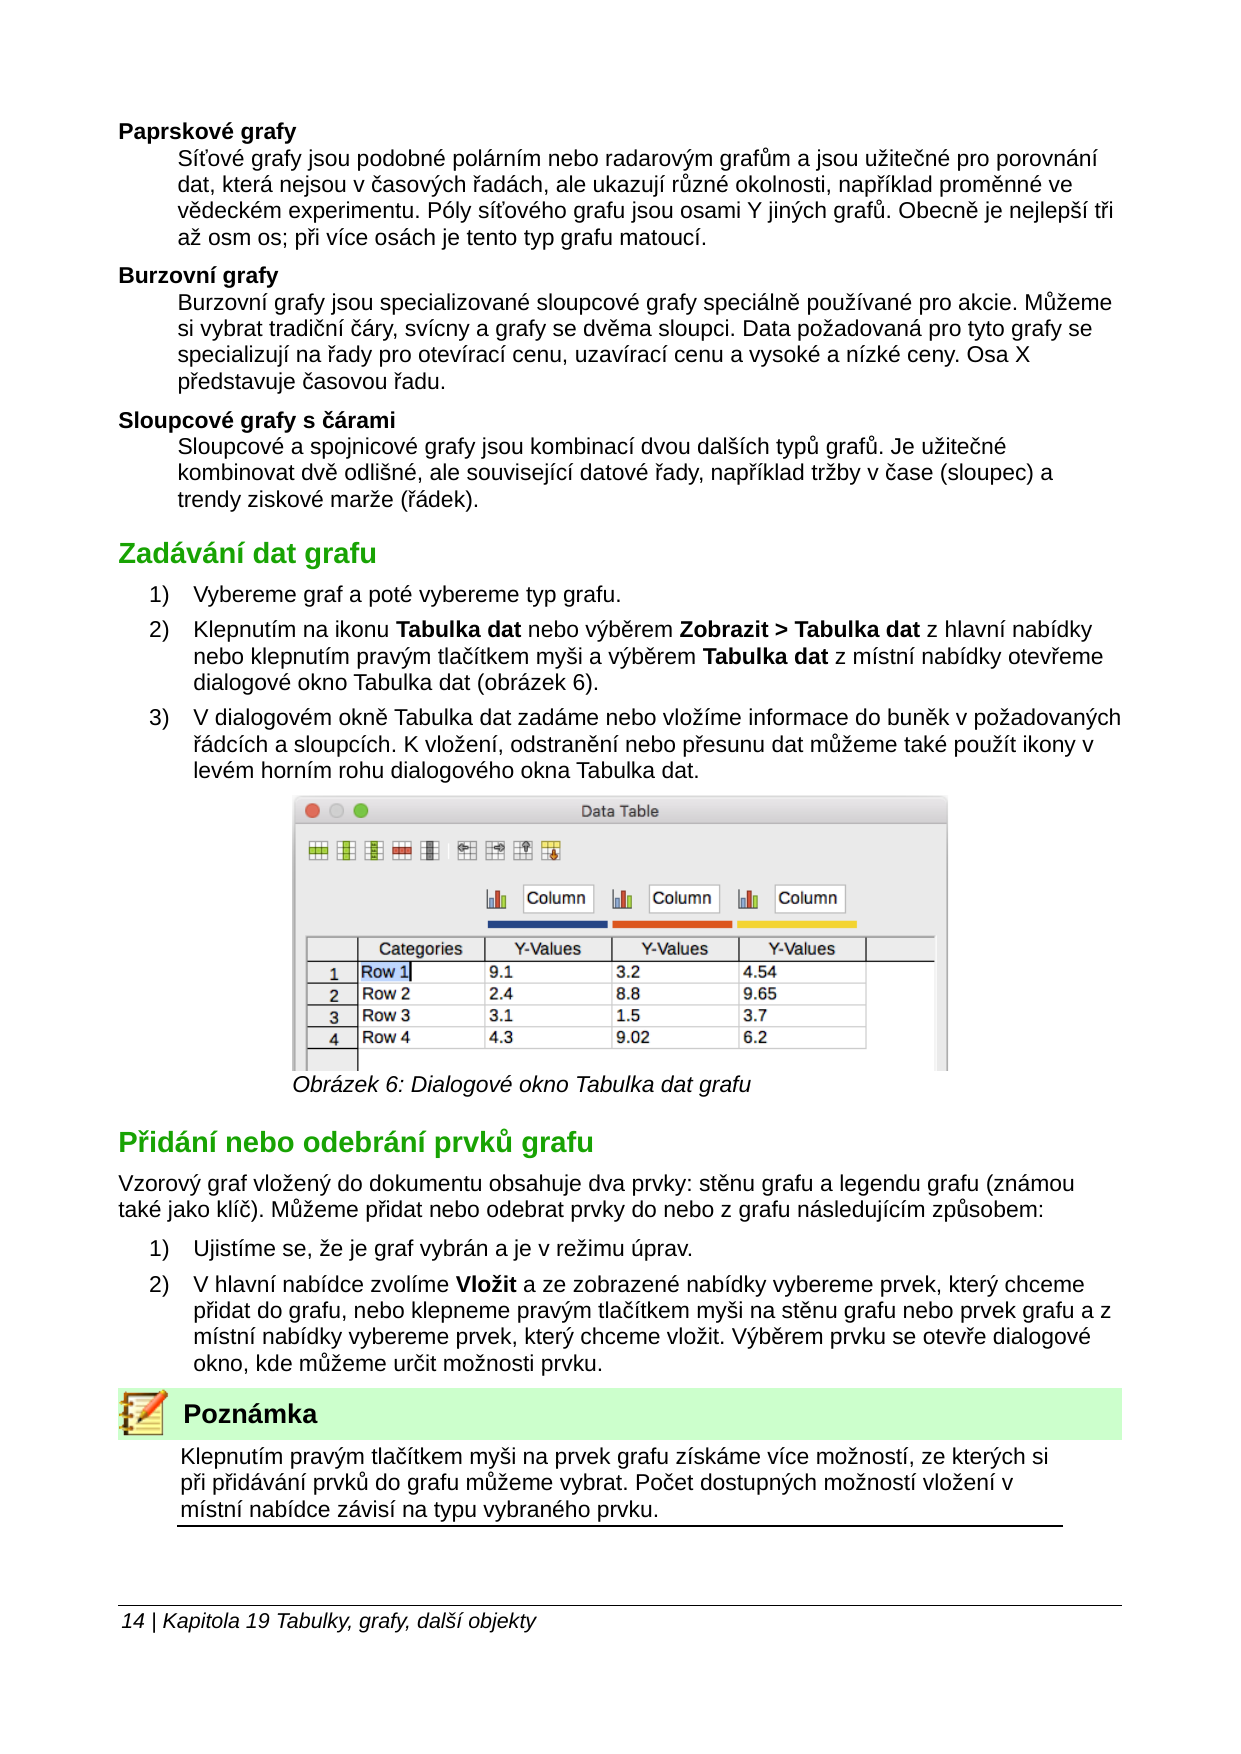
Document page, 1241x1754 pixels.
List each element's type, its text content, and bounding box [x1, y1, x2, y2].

list Vzorový graf vložený do dokumentu obsahuje dva prvky: stěnu grafu a legendu grafu (známou také jako klíč). Můžeme přidat nebo odebrat prvky do nebo z grafu následujícím způsobem: [118, 1170, 1122, 1223]
list Klepnutím na ikonu Tabulka dat nebo výběrem Zobrazit > Tabulka dat z hlavní nabídky nebo klepnutím pravým tlačítkem myši a výběrem Tabulka dat z místní nabídky otevřeme dialogové okno Tabulka dat (obrázek 6). [169, 616, 1122, 695]
picture [119, 1388, 170, 1439]
text Burzovní grafy [118, 262, 1122, 289]
text Síťové grafy jsou podobné polárním nebo radarovým grafům a jsou užitečné pro porovnání dat, která nejsou v časových řadách, ale ukazují různé okolnosti, například proměnné ve vědeckém experimentu. Póly síťového grafu jsou osami Y jiných grafů. Obecně je nejlepší tři až osm os; při více osách je tento typ grafu matoucí. [177, 144, 1122, 250]
text Obrázek 6: Dialogové okno Tabulka dat grafu [292, 1071, 948, 1097]
text Klepnutím pravým tlačítkem myši na prvek grafu získáme více možností, ze kterých si při přidávání prvků do grafu můžeme vybrat. Počet dostupných možností vložení v místní nabídce závisí na typu vybraného prvku. [177, 1440, 1063, 1525]
subtitle Poznámka [118, 1388, 1122, 1440]
text Paprskové grafy [118, 118, 1122, 144]
text Sloupcové grafy s čárami [118, 407, 1122, 433]
picture [292, 795, 949, 1071]
subtitle Přidání nebo odebrání prvků grafu [118, 1125, 1122, 1158]
text Burzovní grafy jsou specializované sloupcové grafy speciálně používané pro akcie. Můžeme si vybrat tradiční čáry, svícny a grafy se dvěma sloupci. Data požadovaná pro tyto grafy se specializují na řady pro otevírací cenu, uzavírací cenu a vysoké a nízké ceny. Osa X představuje časovou řadu. [177, 289, 1122, 394]
list Ujistíme se, že je graf vybrán a je v režimu úprav. [169, 1235, 1122, 1262]
list V hlavní nabídce zvolíme Vložit a ze zobrazené nabídky vybereme prvek, který chceme přidat do grafu, nebo klepneme pravým tlačítkem myši na stěnu grafu nebo prvek grafu a z místní nabídky vybereme prvek, který chceme vložit. Výběrem prvku se otevře dialogové okno, kde můžeme určit možnosti prvku. [169, 1271, 1122, 1376]
text Sloupcové a spojnicové grafy jsou kombinací dvou dalších typů grafů. Je užitečné kombinovat dvě odlišné, ale související datové řady, například tržby v čase (sloupec) a trendy ziskové marže (řádek). [177, 433, 1122, 512]
subtitle Zadávání dat grafu [118, 536, 1122, 569]
list V dialogovém okně Tabulka dat zadáme nebo vložíme informace do buněk v požadovaných řádcích a sloupcích. K vložení, odstranění nebo přesunu dat můžeme také použít ikony v levém horním rohu dialogového okna Tabulka dat. [169, 704, 1122, 783]
list Vybereme graf a poté vybereme typ grafu. [169, 581, 1122, 607]
